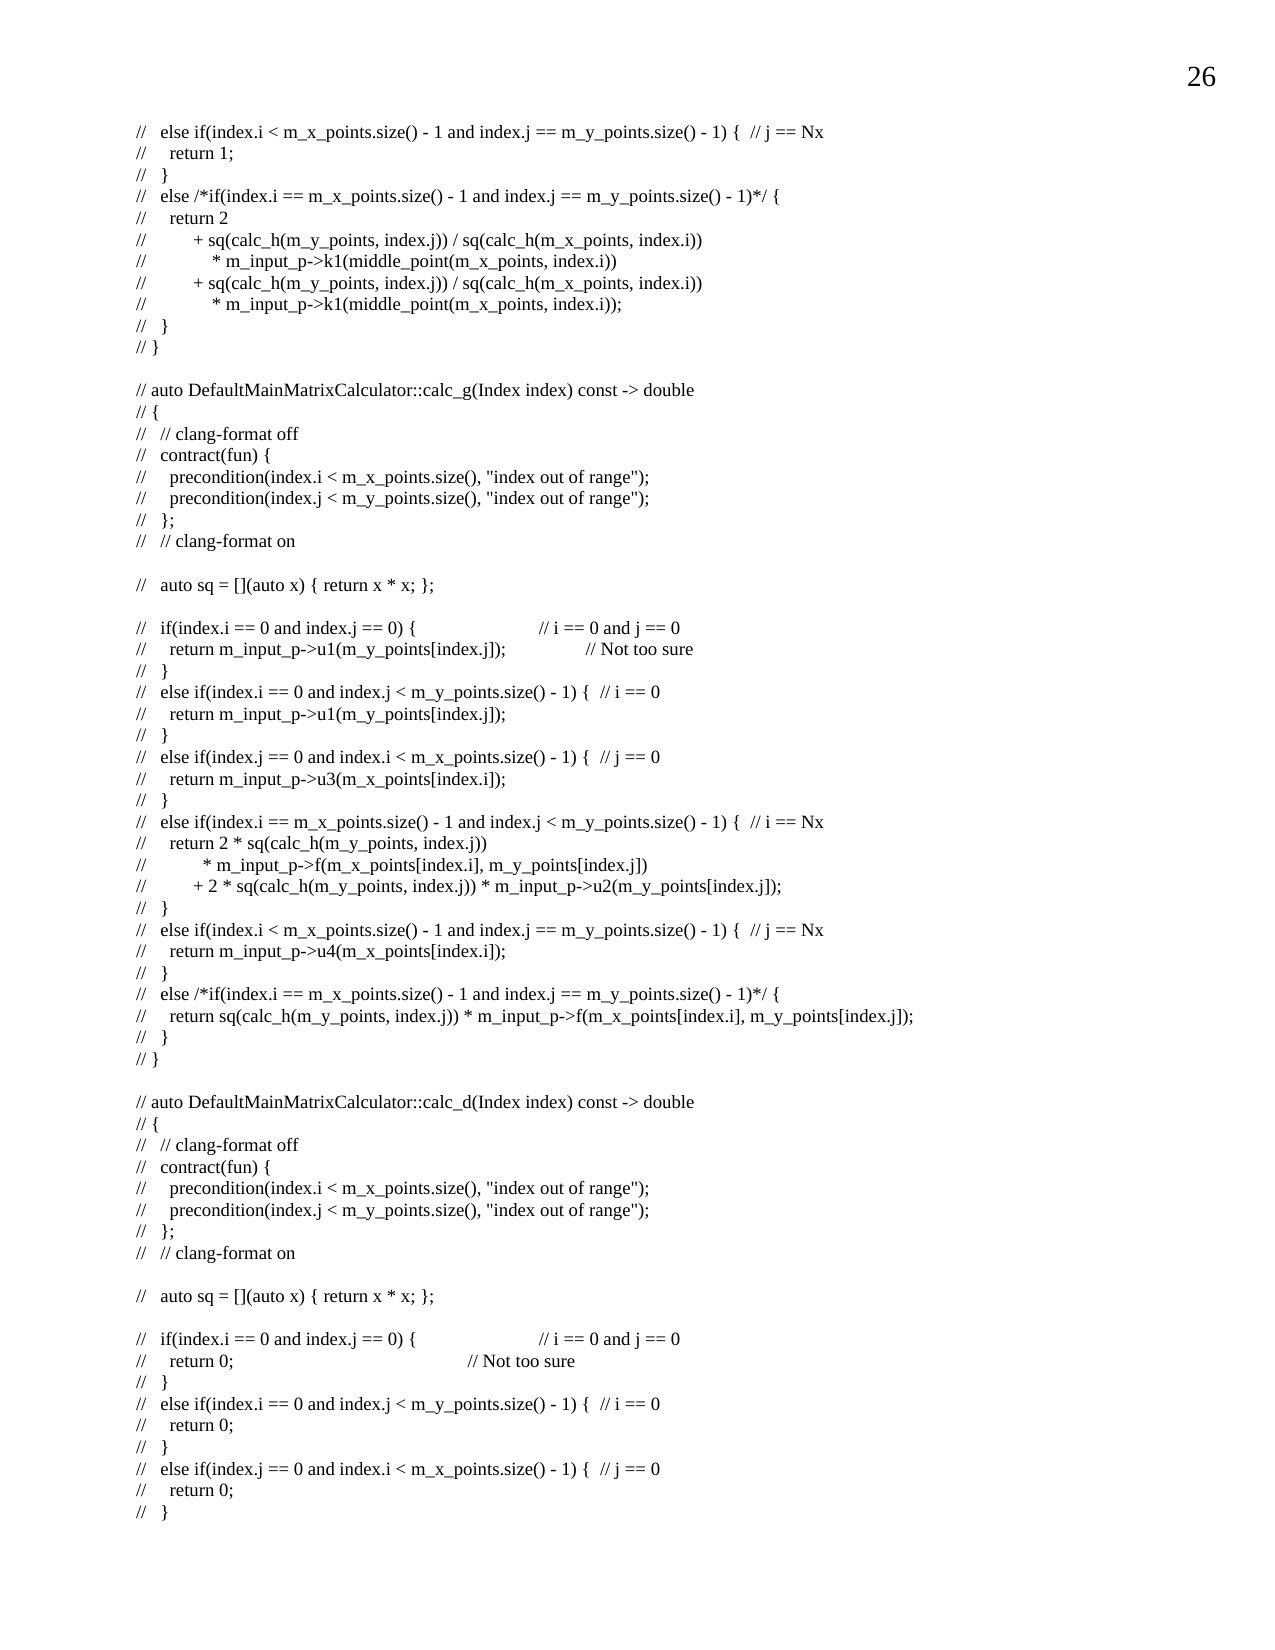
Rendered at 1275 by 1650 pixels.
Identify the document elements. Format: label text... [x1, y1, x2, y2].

text // return 2 * sq(calc_h(m_y_points, index.j)) [133, 832, 1214, 854]
text // } [133, 1371, 1214, 1393]
text // return 0; [133, 1414, 1214, 1436]
text // return 0; [133, 1479, 1214, 1501]
text // { [133, 1112, 1214, 1134]
text // return m_input_p->u3(m_x_points[index.i]); [133, 767, 1214, 789]
text // // clang-format off [133, 1134, 1214, 1156]
text // if(index.i == 0 and index.j == 0) { // i == 0 and j == 0 [133, 617, 1214, 638]
text // contract(fun) { [133, 1156, 1214, 1177]
text // + 2 * sq(calc_h(m_y_points, index.j)) * m_input_p->u2(m_y_points[index.j]); [133, 875, 1214, 897]
text // contract(fun) { [133, 444, 1214, 466]
text // else if(index.i < m_x_points.size() - 1 and index.j == m_y_points.size() - 1) { // j == Nx [133, 918, 1214, 940]
text // }; [133, 509, 1214, 530]
text // } [133, 1501, 1214, 1522]
text // precondition(index.j < m_y_points.size(), "index out of range"); [133, 1199, 1214, 1220]
text // else /*if(index.i == m_x_points.size() - 1 and index.j == m_y_points.size() - 1)*/ { [133, 185, 1214, 207]
text // return m_input_p->u4(m_x_points[index.i]); [133, 940, 1214, 962]
text // auto DefaultMainMatrixCalculator::calc_g(Index index) const -> double [133, 379, 1214, 401]
text // + sq(calc_h(m_y_points, index.j)) / sq(calc_h(m_x_points, index.i)) [133, 272, 1214, 293]
text // + sq(calc_h(m_y_points, index.j)) / sq(calc_h(m_x_points, index.i)) [133, 228, 1214, 250]
text // precondition(index.j < m_y_points.size(), "index out of range"); [133, 487, 1214, 509]
text // else if(index.i < m_x_points.size() - 1 and index.j == m_y_points.size() - 1) { // j == Nx [133, 121, 1214, 142]
text // return 1; [133, 142, 1214, 164]
text // else if(index.i == 0 and index.j < m_y_points.size() - 1) { // i == 0 [133, 681, 1214, 703]
text // auto sq = [](auto x) { return x * x; }; [133, 1285, 1214, 1307]
text // else if(index.i == m_x_points.size() - 1 and index.j < m_y_points.size() - 1) { // i == Nx [133, 811, 1214, 832]
text // if(index.i == 0 and index.j == 0) { // i == 0 and j == 0 [133, 1328, 1214, 1350]
text // else if(index.i == 0 and index.j < m_y_points.size() - 1) { // i == 0 [133, 1393, 1214, 1414]
text // auto sq = [](auto x) { return x * x; }; [133, 573, 1214, 595]
text // auto DefaultMainMatrixCalculator::calc_d(Index index) const -> double [133, 1091, 1214, 1112]
text // } [133, 1436, 1214, 1457]
text // } [133, 315, 1214, 336]
text // else /*if(index.i == m_x_points.size() - 1 and index.j == m_y_points.size() - 1)*/ { [133, 983, 1214, 1005]
text // * m_input_p->f(m_x_points[index.i], m_y_points[index.j]) [133, 854, 1214, 875]
text // // clang-format off [133, 422, 1214, 444]
text // } [133, 962, 1214, 983]
text // { [133, 401, 1214, 422]
text // return 0; // Not too sure [133, 1350, 1214, 1371]
text // } [133, 1048, 1214, 1069]
text // }; [133, 1220, 1214, 1242]
text // } [133, 660, 1214, 681]
text // } [133, 336, 1214, 358]
text // return m_input_p->u1(m_y_points[index.j]); [133, 703, 1214, 724]
text // // clang-format on [133, 530, 1214, 552]
text // else if(index.j == 0 and index.i < m_x_points.size() - 1) { // j == 0 [133, 746, 1214, 767]
text // * m_input_p->k1(middle_point(m_x_points, index.i)) [133, 250, 1214, 272]
text // return sq(calc_h(m_y_points, index.j)) * m_input_p->f(m_x_points[index.i], m_y_points[index.j]); [133, 1005, 1214, 1026]
text // * m_input_p->k1(middle_point(m_x_points, index.i)); [133, 293, 1214, 315]
text // // clang-format on [133, 1242, 1214, 1263]
text // precondition(index.i < m_x_points.size(), "index out of range"); [133, 1177, 1214, 1199]
text // return 2 [133, 207, 1214, 228]
text // } [133, 897, 1214, 918]
text // } [133, 789, 1214, 811]
text // precondition(index.i < m_x_points.size(), "index out of range"); [133, 466, 1214, 487]
text // else if(index.j == 0 and index.i < m_x_points.size() - 1) { // j == 0 [133, 1457, 1214, 1479]
text // } [133, 1026, 1214, 1048]
text // } [133, 724, 1214, 746]
text // } [133, 164, 1214, 185]
text // return m_input_p->u1(m_y_points[index.j]); // Not too sure [133, 638, 1214, 660]
